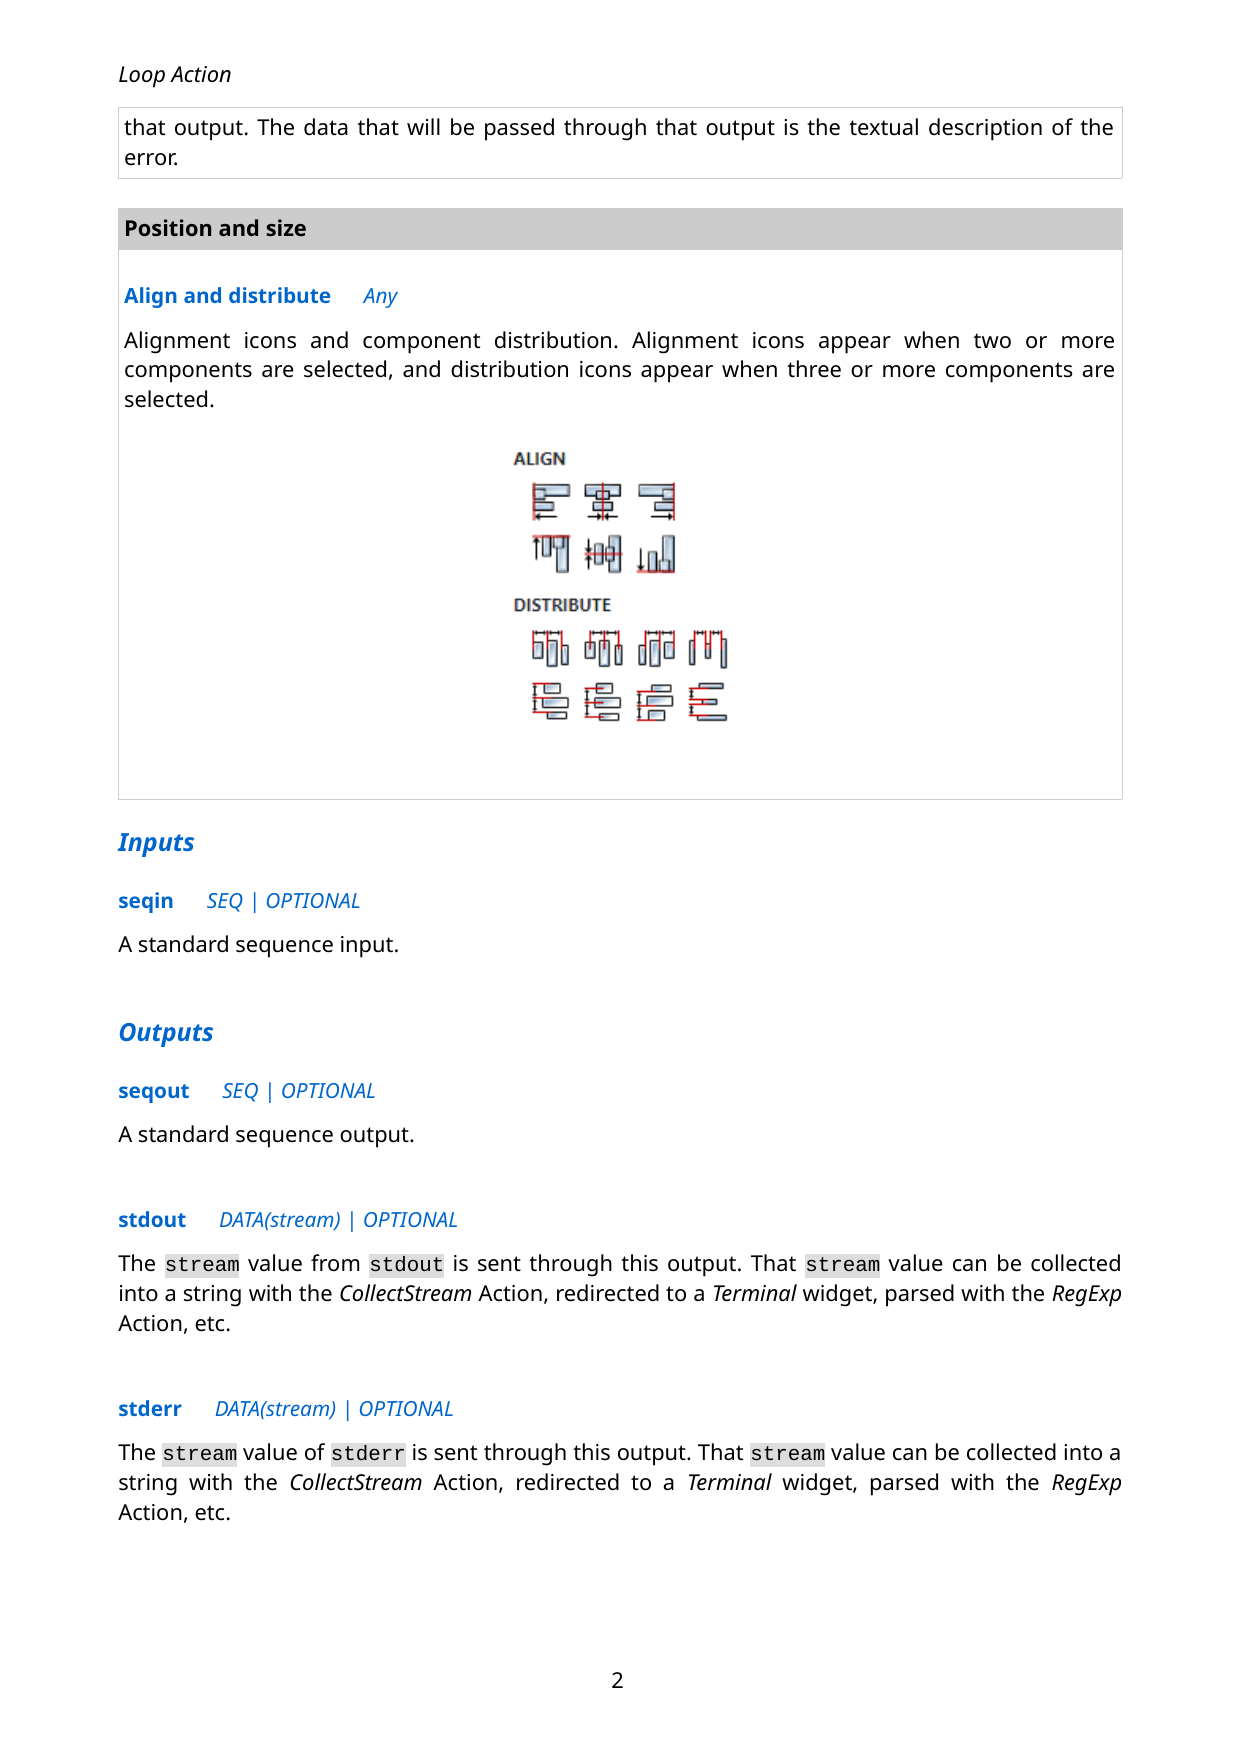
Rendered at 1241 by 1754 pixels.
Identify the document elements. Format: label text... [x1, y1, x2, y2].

text The stream value of stderr is sent through this output. That stream value can be collected into a string with the CollectStream Action, redirected to a Terminal widget, parsed with the RegExp Action, etc. [118, 1437, 1122, 1527]
picture [490, 443, 750, 734]
subtitle seqin SEQ | OPTIONAL [118, 886, 1122, 914]
subtitle seqout SEQ | OPTIONAL [118, 1076, 1122, 1104]
subtitle stdout DATA(stream) | OPTIONAL [118, 1205, 1122, 1233]
subtitle Outputs [118, 1015, 1122, 1049]
table_cell that output. The data that will be passed through that output is the textual description of the error. [119, 108, 1122, 178]
table_header Position and size [119, 209, 1122, 249]
text The stream value from stdout is sent through this output. That stream value can be collected into a string with the CollectStream Action, redirected to a Terminal widget, parsed with the RegExp Action, etc. [118, 1248, 1122, 1338]
subtitle Inputs [118, 825, 1122, 859]
text A standard sequence output. [118, 1119, 1122, 1149]
text A standard sequence input. [118, 929, 1122, 959]
table_cell Align and distribute Any Alignment icons and component distribution. Alignment icons appear when two or more components are selected, and distribution icons appear when three or more components are selected. [119, 250, 1122, 798]
subtitle stderr DATA(stream) | OPTIONAL [118, 1394, 1122, 1422]
